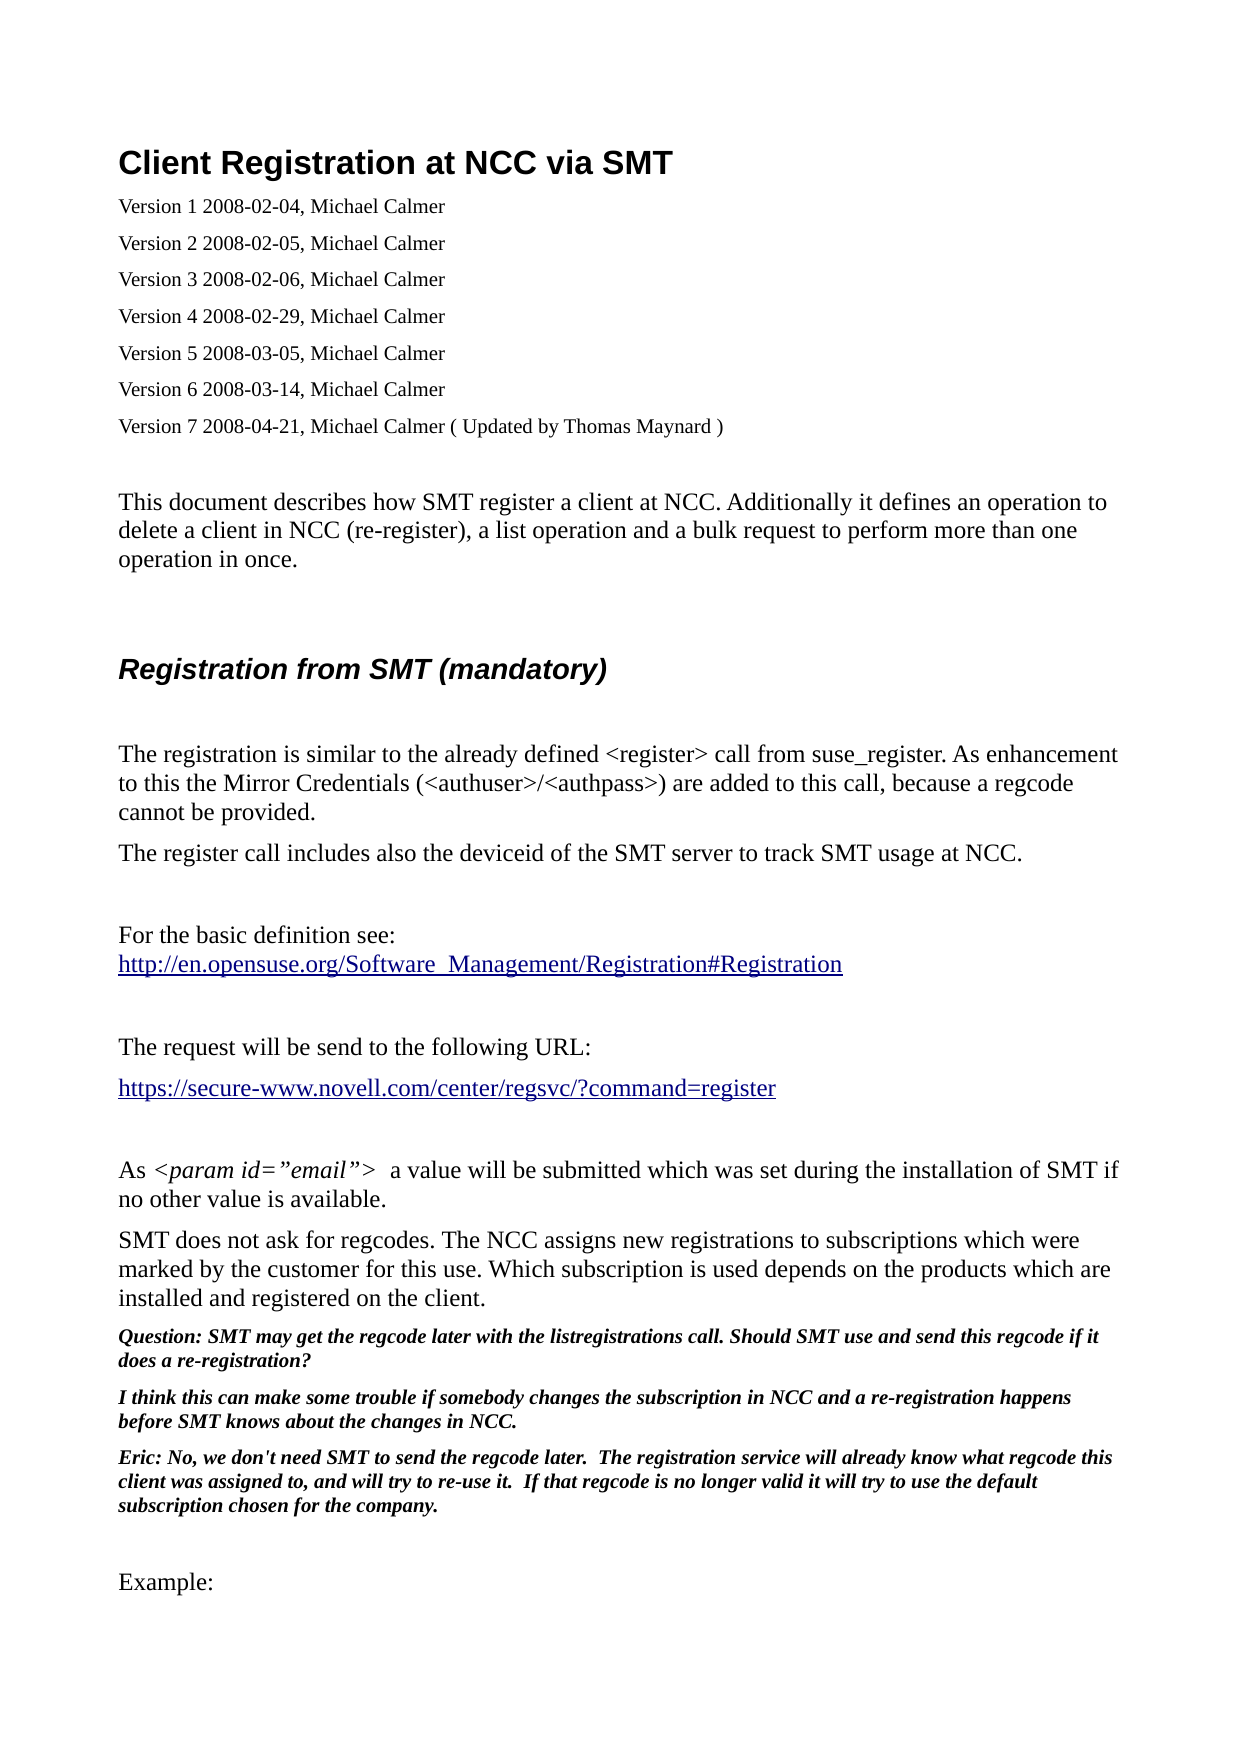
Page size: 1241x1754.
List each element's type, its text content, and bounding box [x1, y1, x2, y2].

text SMT does not ask for regcodes. The NCC assigns new registrations to subscriptions which were marked by the customer for this use. Which subscription is used depends on the products which are installed and registered on the client. [118, 1225, 1122, 1312]
text Question: SMT may get the regcode later with the listregistrations call. Should SMT use and send this regcode if it does a re-registration? [118, 1324, 1122, 1372]
text As <param id=”email”> a value will be submitted which was set during the installation of SMT if no other value is available. [118, 1155, 1122, 1213]
text Version 3 2008-02-06, Michael Calmer [118, 267, 1122, 291]
text The register call includes also the deviceid of the SMT server to track SMT usage at NCC. [118, 838, 1122, 867]
text Version 1 2008-02-04, Michael Calmer [118, 194, 1122, 218]
subtitle Client Registration at NCC via SMT [118, 143, 1122, 182]
text For the basic definition see: http://en.opensuse.org/Software_Management/Registration#Registration [118, 920, 1122, 978]
text This document describes how SMT register a client at NCC. Additionally it defines an operation to delete a client in NCC (re-register), a list operation and a bulk request to perform more than one operation in once. [118, 487, 1122, 573]
text Version 2 2008-02-05, Michael Calmer [118, 231, 1122, 255]
text Eric: No, we don't need SMT to send the regcode later. The registration service will already know what regcode this client was assigned to, and will try to re-use it. If that regcode is no longer valid it will try to use the default subscription chosen for the company. [118, 1445, 1122, 1517]
text The registration is similar to the already defined <register> call from suse_register. As enhancement to this the Mirror Credentials (<authuser>/<authpass>) are added to this call, because a regcode cannot be provided. [118, 739, 1122, 825]
text I think this can make some trouble if somebody changes the subscription in NCC and a re-registration happens before SMT knows about the changes in NCC. [118, 1385, 1122, 1433]
text Version 7 2008-04-21, Michael Calmer ( Updated by Thomas Maynard ) [118, 414, 1122, 438]
text The request will be send to the following URL: [118, 1032, 1122, 1060]
text Version 4 2008-02-29, Michael Calmer [118, 304, 1122, 328]
text https://secure-www.novell.com/center/regsvc/?command=register [118, 1073, 1122, 1102]
text Version 5 2008-03-05, Michael Calmer [118, 341, 1122, 364]
text Example: [118, 1567, 1122, 1595]
text Version 6 2008-03-14, Michael Calmer [118, 377, 1122, 401]
subtitle Registration from SMT (mandatory) [118, 652, 1122, 685]
